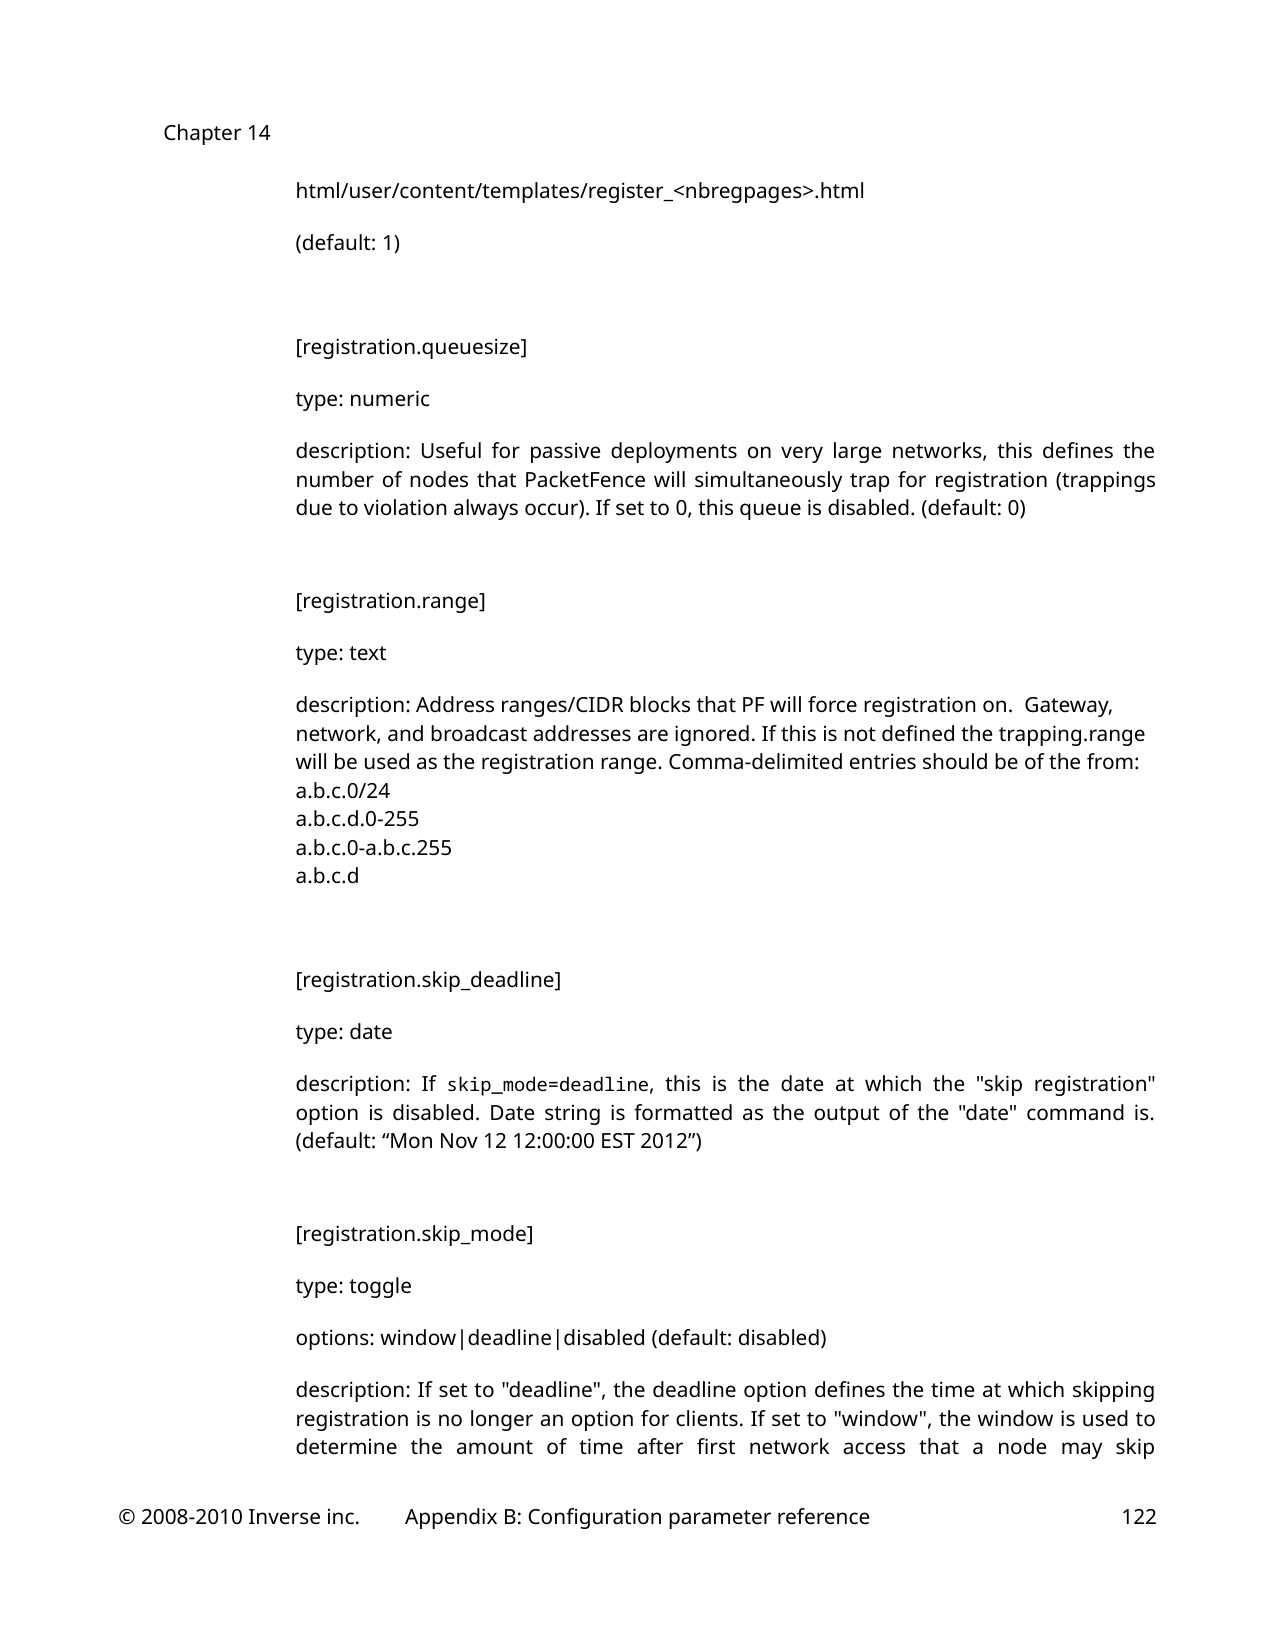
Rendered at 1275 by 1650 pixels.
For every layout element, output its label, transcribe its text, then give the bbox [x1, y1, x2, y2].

text (default: 1) [295, 228, 1157, 257]
text type: date [295, 1017, 1157, 1046]
text type: numeric [295, 384, 1157, 413]
text options: window|deadline|disabled (default: disabled) [295, 1323, 1157, 1352]
text [registration.skip_deadline] [295, 965, 1157, 994]
text type: toggle [295, 1271, 1157, 1300]
text [registration.skip_mode] [295, 1219, 1157, 1248]
text description: If set to "deadline", the deadline option defines the time at which skipping registration is no longer an option for clients. If set to "window", the window is used to determine the amount of time after first network access that a node may skip [295, 1376, 1157, 1461]
text description: Useful for passive deployments on very large networks, this defines the number of nodes that PacketFence will simultaneously trap for registration (trappings due to violation always occur). If set to 0, this queue is disabled. (default: 0) [295, 436, 1157, 522]
text description: Address ranges/CIDR blocks that PF will force registration on. Gateway, network, and broadcast addresses are ignored. If this is not defined the trapping.range will be used as the registration range. Comma-delimited entries should be of the from: a.b.c.0/24 a.b.c.d.0-255 a.b.c.0-a.b.c.255 a.b.c.d [295, 691, 1157, 889]
text type: text [295, 638, 1157, 667]
text [registration.range] [295, 586, 1157, 615]
text html/user/content/templates/register_<nbregpages>.html [295, 176, 1157, 204]
text description: If skip_mode=deadline, this is the date at which the "skip registration" option is disabled. Date string is formatted as the output of the "date" command is. (default: “Mon Nov 12 12:00:00 EST 2012”) [295, 1069, 1157, 1155]
text [registration.queuesize] [295, 332, 1157, 361]
